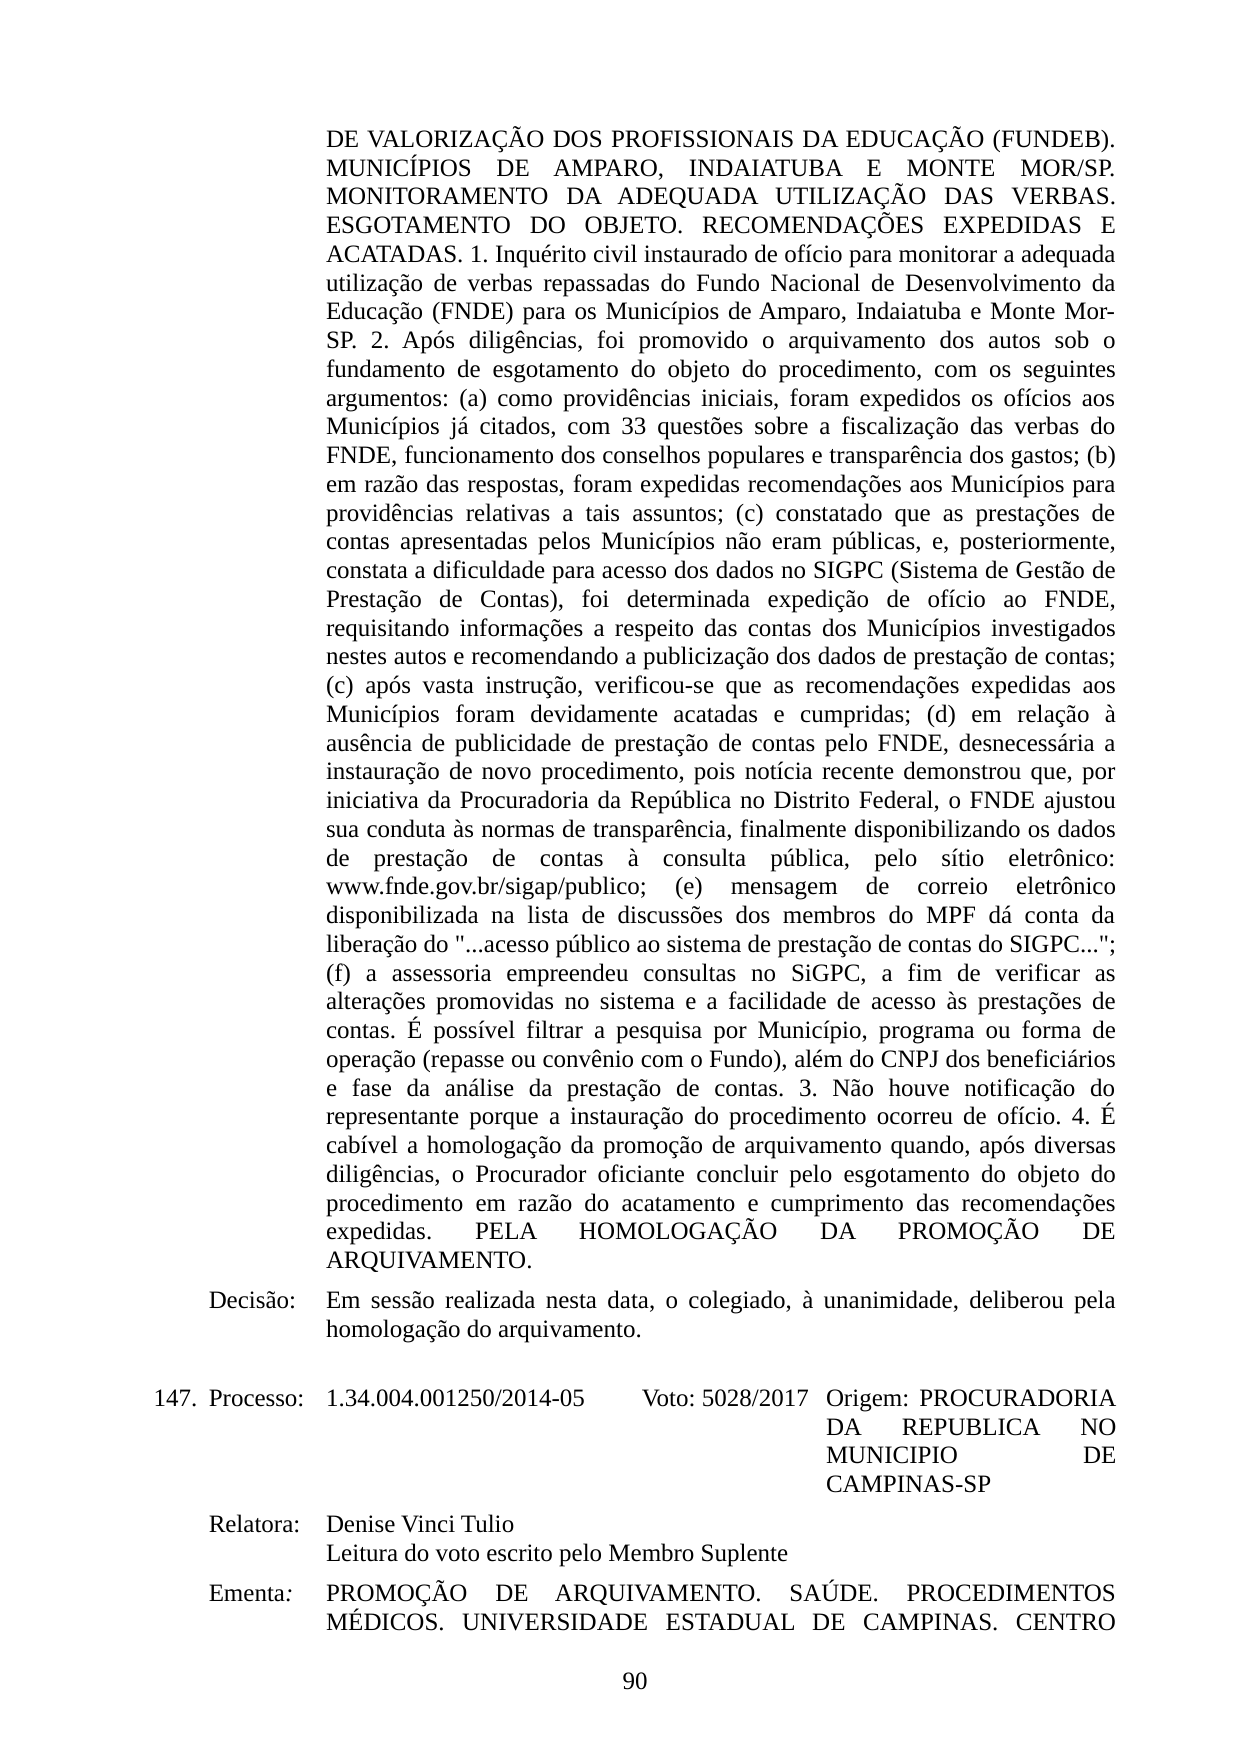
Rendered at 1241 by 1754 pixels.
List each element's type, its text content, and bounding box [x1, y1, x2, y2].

table_cell Decisão: [203, 1280, 320, 1348]
table_cell Denise Vinci Tulio Leitura do voto escrito pelo Membro Suplente [320, 1504, 1122, 1573]
table_cell [148, 1573, 203, 1642]
table_header 1.34.004.001250/2014-05 [320, 1377, 636, 1504]
table_cell [203, 118, 320, 1279]
table_cell [148, 1280, 203, 1348]
table_cell [148, 1504, 203, 1573]
table_header Origem: PROCURADORIA DA REPUBLICA NO MUNICIPIO DE CAMPINAS-SP [820, 1377, 1122, 1504]
table_cell Em sessão realizada nesta data, o colegiado, à unanimidade, deliberou pela homologação do arquivamento. [320, 1280, 1122, 1348]
table_header 147. [148, 1377, 203, 1504]
table_cell [148, 118, 203, 1279]
table_cell DE VALORIZAÇÃO DOS PROFISSIONAIS DA EDUCAÇÃO (FUNDEB). MUNICÍPIOS DE AMPARO, INDAIATUBA E MONTE MOR/SP. MONITORAMENTO DA ADEQUADA UTILIZAÇÃO DAS VERBAS. ESGOTAMENTO DO OBJETO. RECOMENDAÇÕES EXPEDIDAS E ACATADAS. 1. Inquérito civil instaurado de ofício para monitorar a adequada utilização de verbas repassadas do Fundo Nacional de Desenvolvimento da Educação (FNDE) para os Municípios de Amparo, Indaiatuba e Monte Mor-SP. 2. Após diligências, foi promovido o arquivamento dos autos sob o fundamento de esgotamento do objeto do procedimento, com os seguintes argumentos: (a) como providências iniciais, foram expedidos os ofícios aos Municípios já citados, com 33 questões sobre a fiscalização das verbas do FNDE, funcionamento dos conselhos populares e transparência dos gastos; (b) em razão das respostas, foram expedidas recomendações aos Municípios para providências relativas a tais assuntos; (c) constatado que as prestações de contas apresentadas pelos Municípios não eram públicas, e, posteriormente, constata a dificuldade para acesso dos dados no SIGPC (Sistema de Gestão de Prestação de Contas), foi determinada expedição de ofício ao FNDE, requisitando informações a respeito das contas dos Municípios investigados nestes autos e recomendando a publicização dos dados de prestação de contas; (c) após vasta instrução, verificou-se que as recomendações expedidas aos Municípios foram devidamente acatadas e cumpridas; (d) em relação à ausência de publicidade de prestação de contas pelo FNDE, desnecessária a instauração de novo procedimento, pois notícia recente demonstrou que, por iniciativa da Procuradoria da República no Distrito Federal, o FNDE ajustou sua conduta às normas de transparência, finalmente disponibilizando os dados de prestação de contas à consulta pública, pelo sítio eletrônico: www.fnde.gov.br/sigap/publico; (e) mensagem de correio eletrônico disponibilizada na lista de discussões dos membros do MPF dá conta da liberação do "...acesso público ao sistema de prestação de contas do SIGPC..."; (f) a assessoria empreendeu consultas no SiGPC, a fim de verificar as alterações promovidas no sistema e a facilidade de acesso às prestações de contas. É possível filtrar a pesquisa por Município, programa ou forma de operação (repasse ou convênio com o Fundo), além do CNPJ dos beneficiários e fase da análise da prestação de contas. 3. Não houve notificação do representante porque a instauração do procedimento ocorreu de ofício. 4. É cabível a homologação da promoção de arquivamento quando, após diversas diligências, o Procurador oficiante concluir pelo esgotamento do objeto do procedimento em razão do acatamento e cumprimento das recomendações expedidas. PELA HOMOLOGAÇÃO DA PROMOÇÃO DE ARQUIVAMENTO. [320, 118, 1122, 1279]
table_cell Ementa: [203, 1573, 320, 1642]
table_cell PROMOÇÃO DE ARQUIVAMENTO. SAÚDE. PROCEDIMENTOS MÉDICOS. UNIVERSIDADE ESTADUAL DE CAMPINAS. CENTRO [320, 1573, 1122, 1642]
table_header Voto: 5028/2017 [636, 1377, 820, 1504]
table_cell Relatora: [203, 1504, 320, 1573]
table_header Processo: [203, 1377, 320, 1504]
